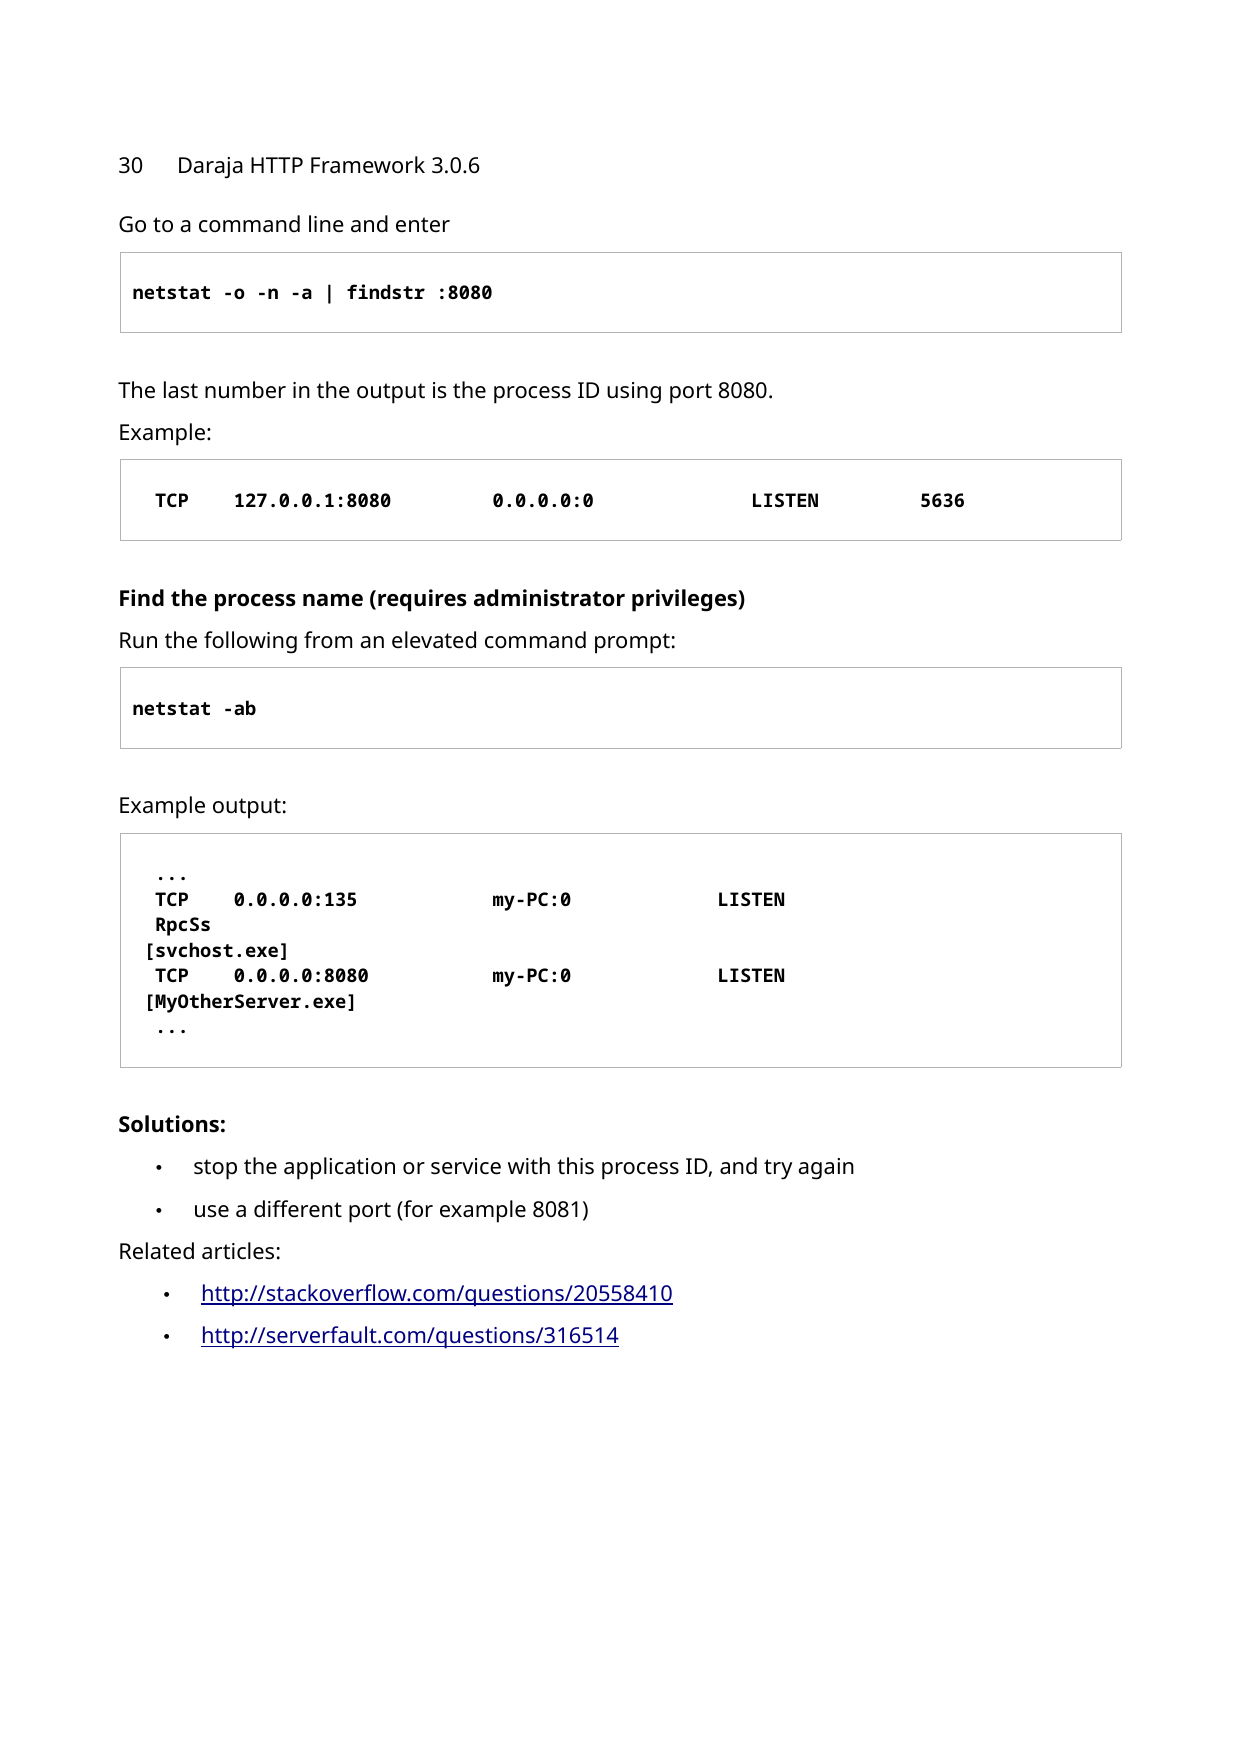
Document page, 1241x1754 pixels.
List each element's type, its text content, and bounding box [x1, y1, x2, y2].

text Solutions: [118, 1109, 1122, 1139]
text Find the process name (requires administrator privileges) [118, 583, 1122, 612]
text The last number in the output is the process ID using port 8080. [118, 375, 1122, 404]
text TCP 127.0.0.1:8080 0.0.0.0:0 LISTEN 5636 [121, 460, 1121, 540]
text [svchost.exe] [121, 935, 1121, 960]
text Example: [118, 417, 1122, 447]
text TCP 0.0.0.0:8080 my-PC:0 LISTEN [121, 960, 1121, 986]
text Example output: [118, 790, 1122, 820]
text Related articles: [118, 1236, 1122, 1266]
text [MyOtherServer.exe] ... [121, 986, 1121, 1067]
text ... TCP 0.0.0.0:135 my-PC:0 LISTEN [121, 858, 1121, 909]
text netstat -ab [121, 668, 1121, 748]
list use a different port (for example 8081) [156, 1194, 1122, 1223]
list http://stackoverflow.com/questions/20558410 [163, 1278, 1122, 1308]
text netstat -o -n -a | findstr :8080 [121, 253, 1121, 332]
list http://serverfault.com/questions/316514 [163, 1321, 1122, 1350]
text Go to a command line and enter [118, 209, 1122, 239]
text RpcSs [121, 909, 1121, 935]
text Run the following from an elevated command prompt: [118, 625, 1122, 655]
list stop the application or service with this process ID, and try again [156, 1151, 1122, 1181]
